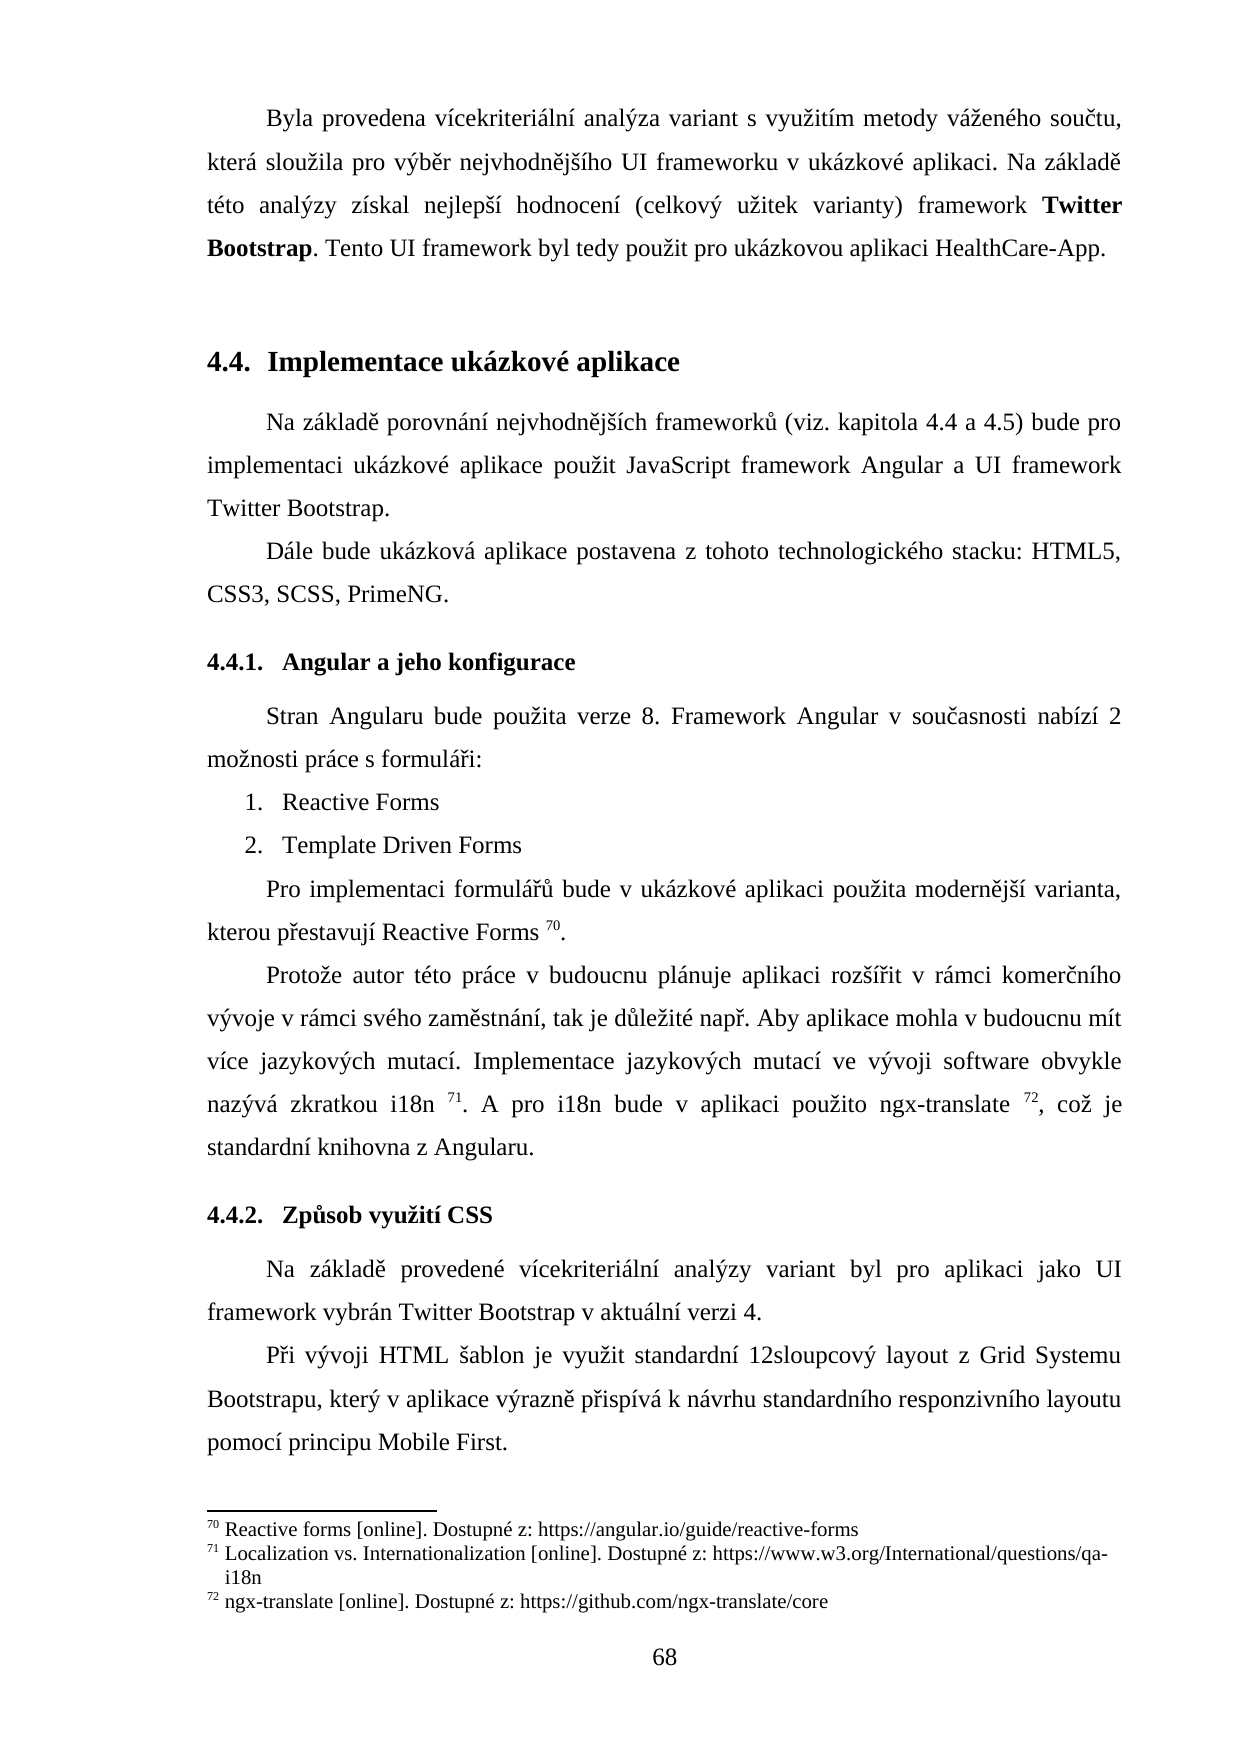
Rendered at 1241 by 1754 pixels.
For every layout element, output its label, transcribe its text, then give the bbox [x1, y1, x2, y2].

text Dále bude ukázková aplikace postavena z tohoto technologického stacku: HTML5, CSS3, SCSS, PrimeNG. [207, 536, 1122, 608]
text Protože autor této práce v budoucnu plánuje aplikaci rozšířit v rámci komerčního vývoje v rámci svého zaměstnání, tak je důležité např. Aby aplikace mohla v budoucnu mít více jazykových mutací. Implementace jazykových mutací ve vývoji software obvykle nazývá zkratkou i18n . A pro i18n bude v aplikaci použito ngx-translate , což je standardní knihovna z Angularu. [207, 960, 1122, 1161]
text Při vývoji HTML šablon je využit standardní 12sloupcový layout z Grid Systemu Bootstrapu, který v aplikace výrazně přispívá k návrhu standardního responzivního layoutu pomocí principu Mobile First. [207, 1341, 1122, 1456]
subtitle Způsob využití CSS [207, 1201, 1122, 1229]
list ngx-translate [online]. Dostupné z: https://github.com/ngx-translate/core [207, 1589, 1122, 1613]
text Na základě provedené vícekriteriální analýzy variant byl pro aplikaci jako UI framework vybrán Twitter Bootstrap v aktuální verzi 4. [207, 1254, 1122, 1326]
text Stran Angularu bude použita verze 8. Framework Angular v současnosti nabízí 2 možnosti práce s formuláři: [207, 701, 1122, 773]
list Reactive forms [online]. Dostupné z: https://angular.io/guide/reactive-forms [207, 1517, 1122, 1541]
text Byla provedena vícekriteriální analýza variant s využitím metody váženého součtu, která sloužila pro výběr nejvhodnějšího UI frameworku v ukázkové aplikaci. Na základě této analýzy získal nejlepší hodnocení (celkový užitek varianty) framework Twitter Bootstrap. Tento UI framework byl tedy použit pro ukázkovou aplikaci HealthCare-App. [207, 103, 1122, 262]
subtitle Angular a jeho konfigurace [207, 647, 1122, 676]
list Reactive Forms [244, 787, 1122, 816]
text Pro implementaci formulářů bude v ukázkové aplikaci použita modernější varianta, kterou přestavují Reactive Forms . [207, 874, 1122, 946]
text Na základě porovnání nejvhodnějších frameworků (viz. kapitola 4.4 a 4.5) bude pro implementaci ukázkové aplikace použit JavaScript framework Angular a UI framework Twitter Bootstrap. [207, 407, 1122, 522]
list Template Driven Forms [244, 831, 1122, 859]
subtitle Implementace ukázkové aplikace [207, 344, 1122, 378]
list Localization vs. Internationalization [online]. Dostupné z: https://www.w3.org/International/questions/qa-i18n [207, 1541, 1122, 1589]
